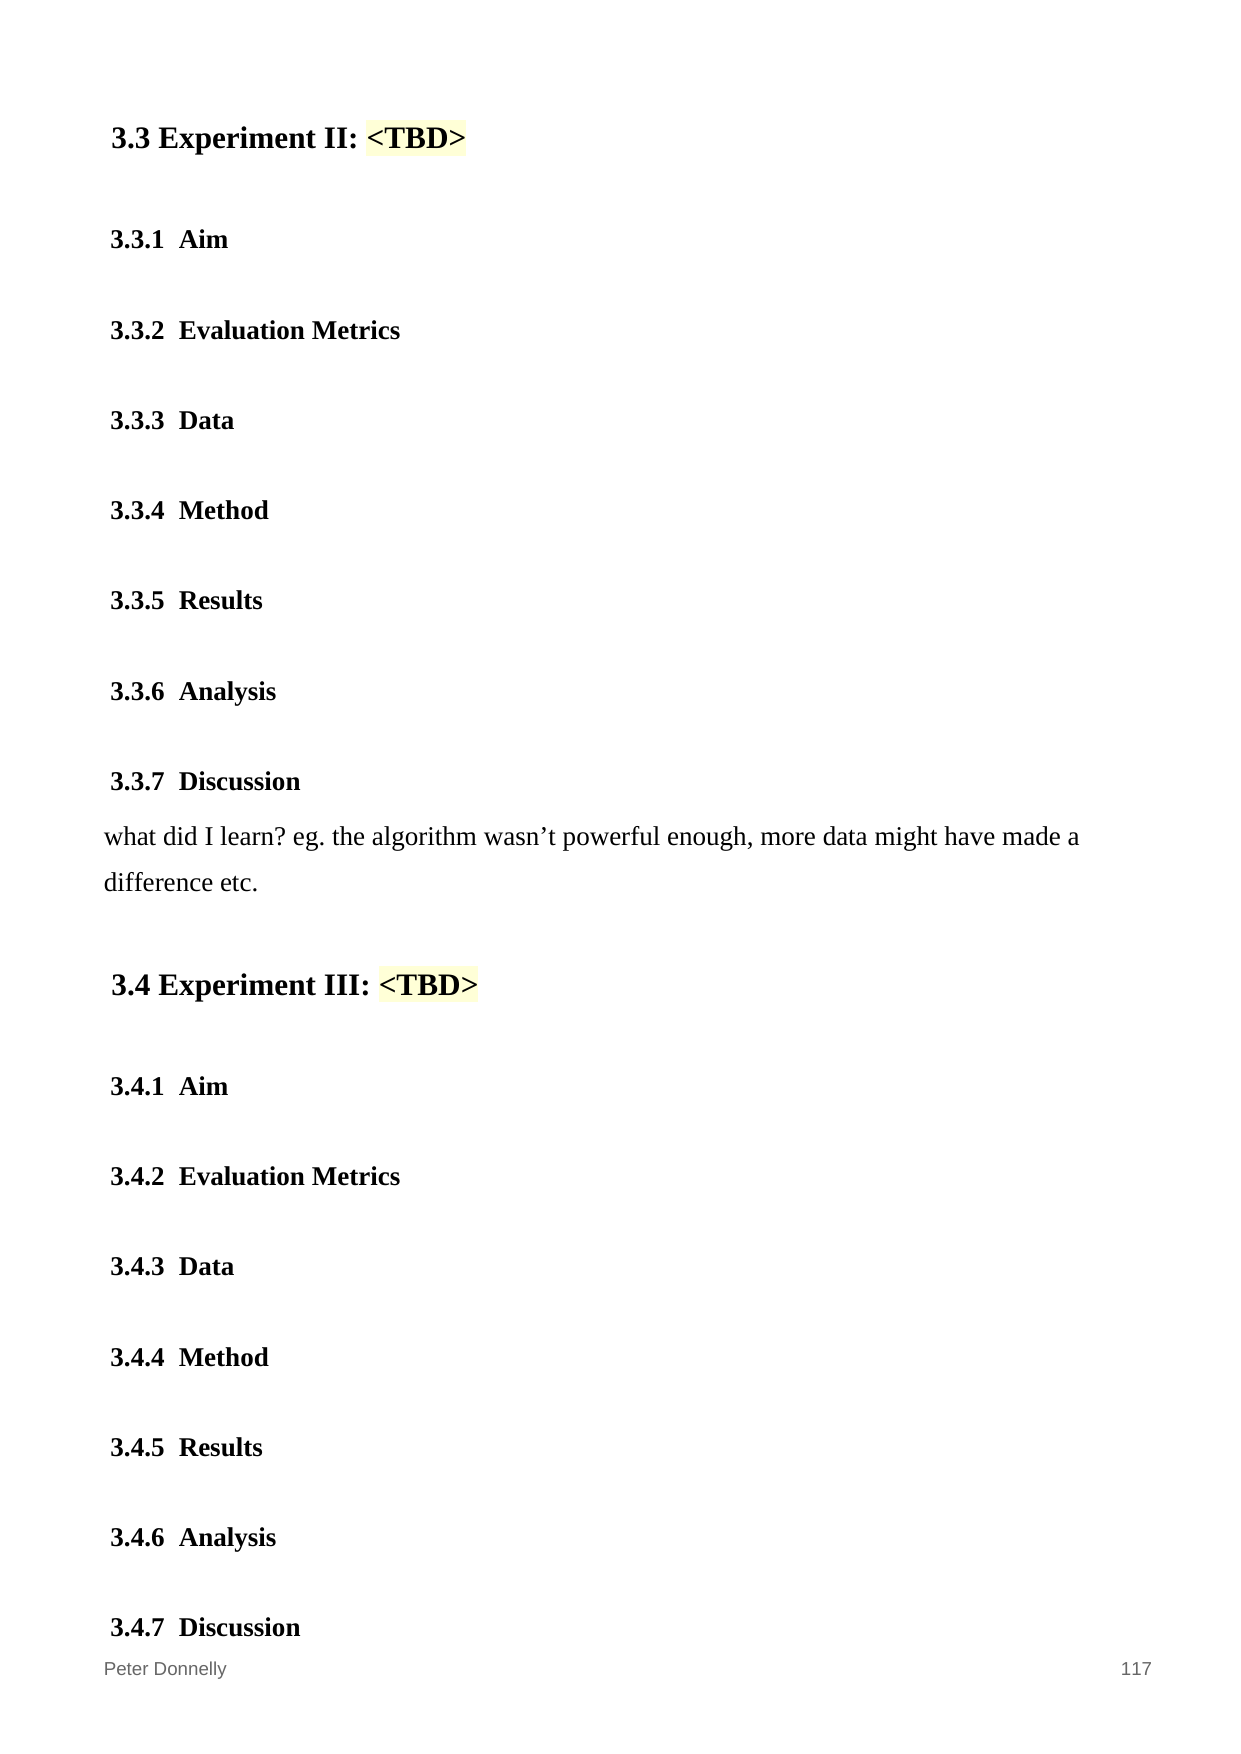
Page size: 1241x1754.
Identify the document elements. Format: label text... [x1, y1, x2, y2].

subtitle Analysis [103, 675, 1146, 706]
subtitle Evaluation Metrics [103, 314, 1146, 345]
subtitle Analysis [103, 1521, 1146, 1552]
subtitle Aim [103, 224, 1146, 255]
subtitle Aim [103, 1070, 1146, 1101]
subtitle Results [103, 584, 1146, 616]
subtitle Experiment III: <TBD> [103, 966, 1146, 1002]
subtitle Data [103, 404, 1146, 435]
subtitle Evaluation Metrics [103, 1160, 1146, 1191]
subtitle Method [103, 494, 1146, 525]
text what did I learn? eg. the algorithm wasn’t powerful enough, more data might have made a difference etc. [103, 820, 1146, 897]
subtitle Data [103, 1250, 1146, 1282]
subtitle Results [103, 1431, 1146, 1462]
subtitle Discussion [103, 765, 1146, 796]
subtitle Method [103, 1341, 1146, 1372]
subtitle Experiment II: <TBD> [103, 120, 1146, 156]
subtitle Discussion [103, 1611, 1146, 1642]
